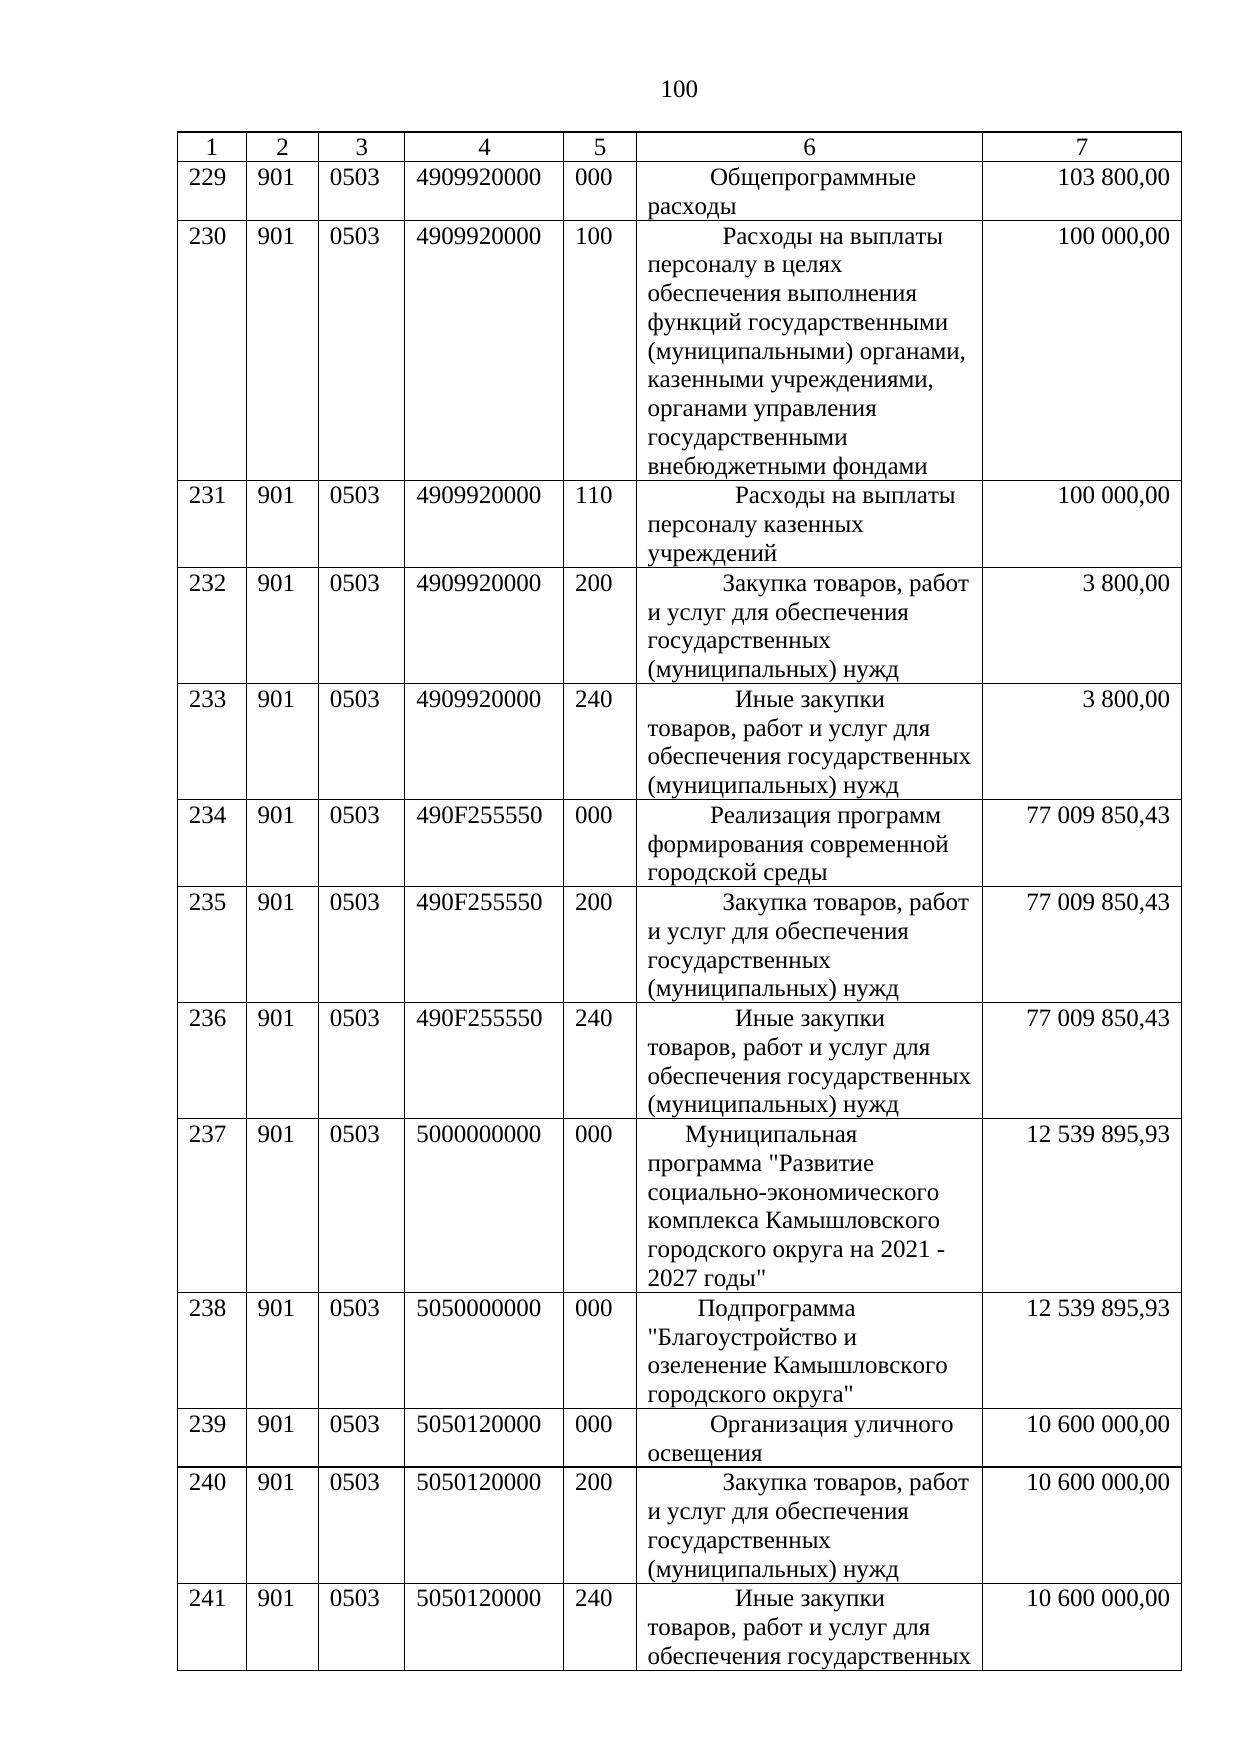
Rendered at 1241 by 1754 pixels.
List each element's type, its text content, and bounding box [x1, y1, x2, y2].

table_cell 4909920000 [405, 221, 563, 479]
table_cell 10 600 000,00 [983, 1584, 1181, 1670]
table_cell 232 [178, 568, 246, 683]
table_cell 901 [247, 1584, 318, 1670]
table_cell 5050120000 [405, 1584, 563, 1670]
table_cell 5050120000 [405, 1409, 563, 1466]
table_cell 77 009 850,43 [983, 1003, 1181, 1118]
table_header 6 [637, 133, 982, 161]
table_cell 0503 [319, 1119, 404, 1292]
table_cell 200 [564, 1468, 636, 1582]
table_header 5 [564, 133, 636, 161]
table_cell 901 [247, 162, 318, 220]
table_cell 901 [247, 1409, 318, 1466]
table_cell 490F255550 [405, 800, 563, 886]
table_cell 000 [564, 800, 636, 886]
table_cell Иные закупки товаров, работ и услуг для обеспечения государственных (муниципальных) нужд [637, 684, 982, 799]
table_cell 0503 [319, 800, 404, 886]
table_cell 12 539 895,93 [983, 1119, 1181, 1292]
table_cell 100 000,00 [983, 481, 1181, 567]
table_cell Организация уличного освещения [637, 1409, 982, 1466]
table_cell 0503 [319, 1003, 404, 1118]
table_cell 240 [564, 1584, 636, 1670]
table_cell 229 [178, 162, 246, 220]
table_cell 103 800,00 [983, 162, 1181, 220]
table_cell 10 600 000,00 [983, 1468, 1181, 1582]
table_cell 100 000,00 [983, 221, 1181, 479]
table_cell Реализация программ формирования современной городской среды [637, 800, 982, 886]
table_cell Расходы на выплаты персоналу казенных учреждений [637, 481, 982, 567]
table_cell 000 [564, 1119, 636, 1292]
table_cell Закупка товаров, работ и услуг для обеспечения государственных (муниципальных) нужд [637, 1468, 982, 1582]
table_cell 237 [178, 1119, 246, 1292]
table_cell 901 [247, 481, 318, 567]
table_cell 0503 [319, 684, 404, 799]
table_cell 240 [564, 1003, 636, 1118]
table_cell 490F255550 [405, 887, 563, 1002]
table_cell 77 009 850,43 [983, 887, 1181, 1002]
table_cell 235 [178, 887, 246, 1002]
table_cell Иные закупки товаров, работ и услуг для обеспечения государственных (муниципальных) нужд [637, 1003, 982, 1118]
table_cell 233 [178, 684, 246, 799]
table_cell 4909920000 [405, 162, 563, 220]
table_header 1 [178, 133, 246, 161]
table_cell 0503 [319, 1293, 404, 1408]
table_cell 901 [247, 1468, 318, 1582]
table_cell Муниципальная программа "Развитие социально-экономического комплекса Камышловского городского округа на 2021 - 2027 годы" [637, 1119, 982, 1292]
table_cell Расходы на выплаты персоналу в целях обеспечения выполнения функций государственными (муниципальными) органами, казенными учреждениями, органами управления государственными внебюджетными фондами [637, 221, 982, 479]
table_cell 10 600 000,00 [983, 1409, 1181, 1466]
table_cell 100 [564, 221, 636, 479]
table_header 4 [405, 133, 563, 161]
table_cell 12 539 895,93 [983, 1293, 1181, 1408]
table_cell 901 [247, 1293, 318, 1408]
table_cell 4909920000 [405, 568, 563, 683]
table_cell 240 [178, 1468, 246, 1582]
table_cell 3 800,00 [983, 684, 1181, 799]
table_cell 0503 [319, 1409, 404, 1466]
table_cell 901 [247, 221, 318, 479]
table_cell Иные закупки товаров, работ и услуг для обеспечения государственных [637, 1584, 982, 1670]
table_cell 77 009 850,43 [983, 800, 1181, 886]
table_cell 901 [247, 887, 318, 1002]
table_cell 901 [247, 1119, 318, 1292]
table_cell 0503 [319, 568, 404, 683]
table_cell 110 [564, 481, 636, 567]
table_cell 0503 [319, 481, 404, 567]
table_cell Подпрограмма "Благоустройство и озеленение Камышловского городского округа" [637, 1293, 982, 1408]
table_cell 0503 [319, 1584, 404, 1670]
table_cell 000 [564, 162, 636, 220]
table_cell 0503 [319, 162, 404, 220]
table_cell 000 [564, 1409, 636, 1466]
table_cell 238 [178, 1293, 246, 1408]
table_cell 901 [247, 568, 318, 683]
table_cell 4909920000 [405, 481, 563, 567]
table_header 2 [247, 133, 318, 161]
table_cell 3 800,00 [983, 568, 1181, 683]
table_cell 901 [247, 1003, 318, 1118]
table_cell 239 [178, 1409, 246, 1466]
table_cell 0503 [319, 221, 404, 479]
table_cell 241 [178, 1584, 246, 1670]
table_header 7 [983, 133, 1181, 161]
table_cell 200 [564, 887, 636, 1002]
table_cell 901 [247, 684, 318, 799]
table_cell 5000000000 [405, 1119, 563, 1292]
table_cell 4909920000 [405, 684, 563, 799]
table_cell Закупка товаров, работ и услуг для обеспечения государственных (муниципальных) нужд [637, 568, 982, 683]
table_cell Закупка товаров, работ и услуг для обеспечения государственных (муниципальных) нужд [637, 887, 982, 1002]
table_cell 234 [178, 800, 246, 886]
table_cell 200 [564, 568, 636, 683]
table_cell 5050120000 [405, 1468, 563, 1582]
table_cell 240 [564, 684, 636, 799]
table_cell 5050000000 [405, 1293, 563, 1408]
table_cell 0503 [319, 1468, 404, 1582]
table_cell 901 [247, 800, 318, 886]
table_cell 230 [178, 221, 246, 479]
table_cell 000 [564, 1293, 636, 1408]
table_header 3 [319, 133, 404, 161]
table_cell 236 [178, 1003, 246, 1118]
table_cell 0503 [319, 887, 404, 1002]
table_cell 490F255550 [405, 1003, 563, 1118]
table_cell 231 [178, 481, 246, 567]
table_cell Общепрограммные расходы [637, 162, 982, 220]
